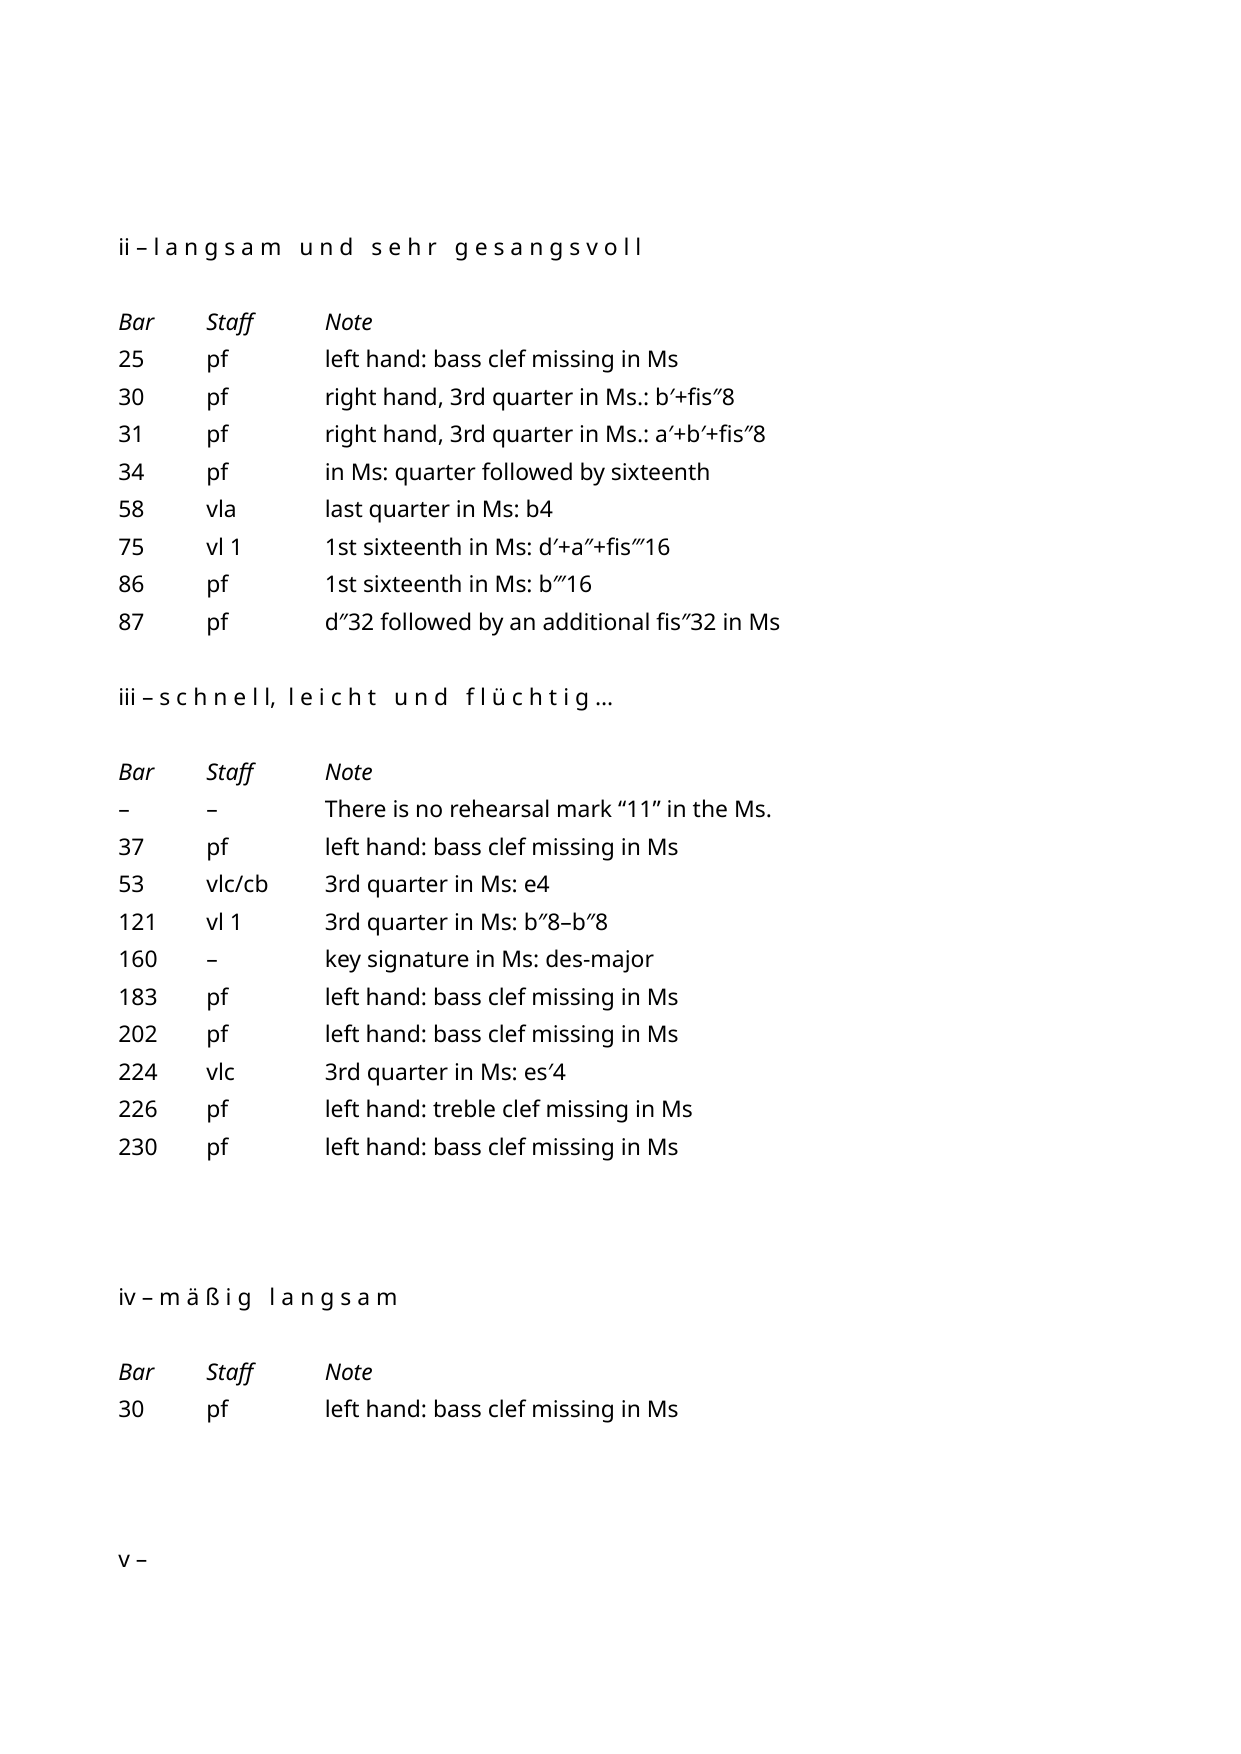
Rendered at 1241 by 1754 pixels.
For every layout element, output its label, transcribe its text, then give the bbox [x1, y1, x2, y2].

text iii – s c h n e l l, l e i c h t u n d f l ü c h t i g … [118, 681, 1004, 712]
text Bar Staff Note 25 pf left hand: bass clef missing in Ms 30 pf right hand, 3rd quarter in Ms.: b′+fis″8 31 pf right hand, 3rd quarter in Ms.: a′+b′+fis″8 34 pf in Ms: quarter followed by sixteenth 58 vla last quarter in Ms: b4 75 vl 1 1st sixteenth in Ms: d′+a″+fis‴16 86 pf 1st sixteenth in Ms: b‴16 87 pf d″32 followed by an additional fis″32 in Ms [118, 306, 1004, 674]
text Bar Staff Note – – There is no rehearsal mark “11” in the Ms. 37 pf left hand: bass clef missing in Ms 53 vlc/cb 3rd quarter in Ms: e4 121 vl 1 3rd quarter in Ms: b″8–b″8 160 – key signature in Ms: des-major 183 pf left hand: bass clef missing in Ms 202 pf left hand: bass clef missing in Ms 224 vlc 3rd quarter in Ms: es′4 226 pf left hand: treble clef missing in Ms 230 pf left hand: bass clef missing in Ms [118, 756, 1004, 1237]
text Bar Staff Note 30 pf left hand: bass clef missing in Ms v – [118, 1356, 1004, 1574]
text iv – m ä ß i g l a n g s a m [118, 1243, 1004, 1312]
text ii – l a n g s a m u n d s e h r g e s a n g s v o l l [118, 118, 1004, 262]
